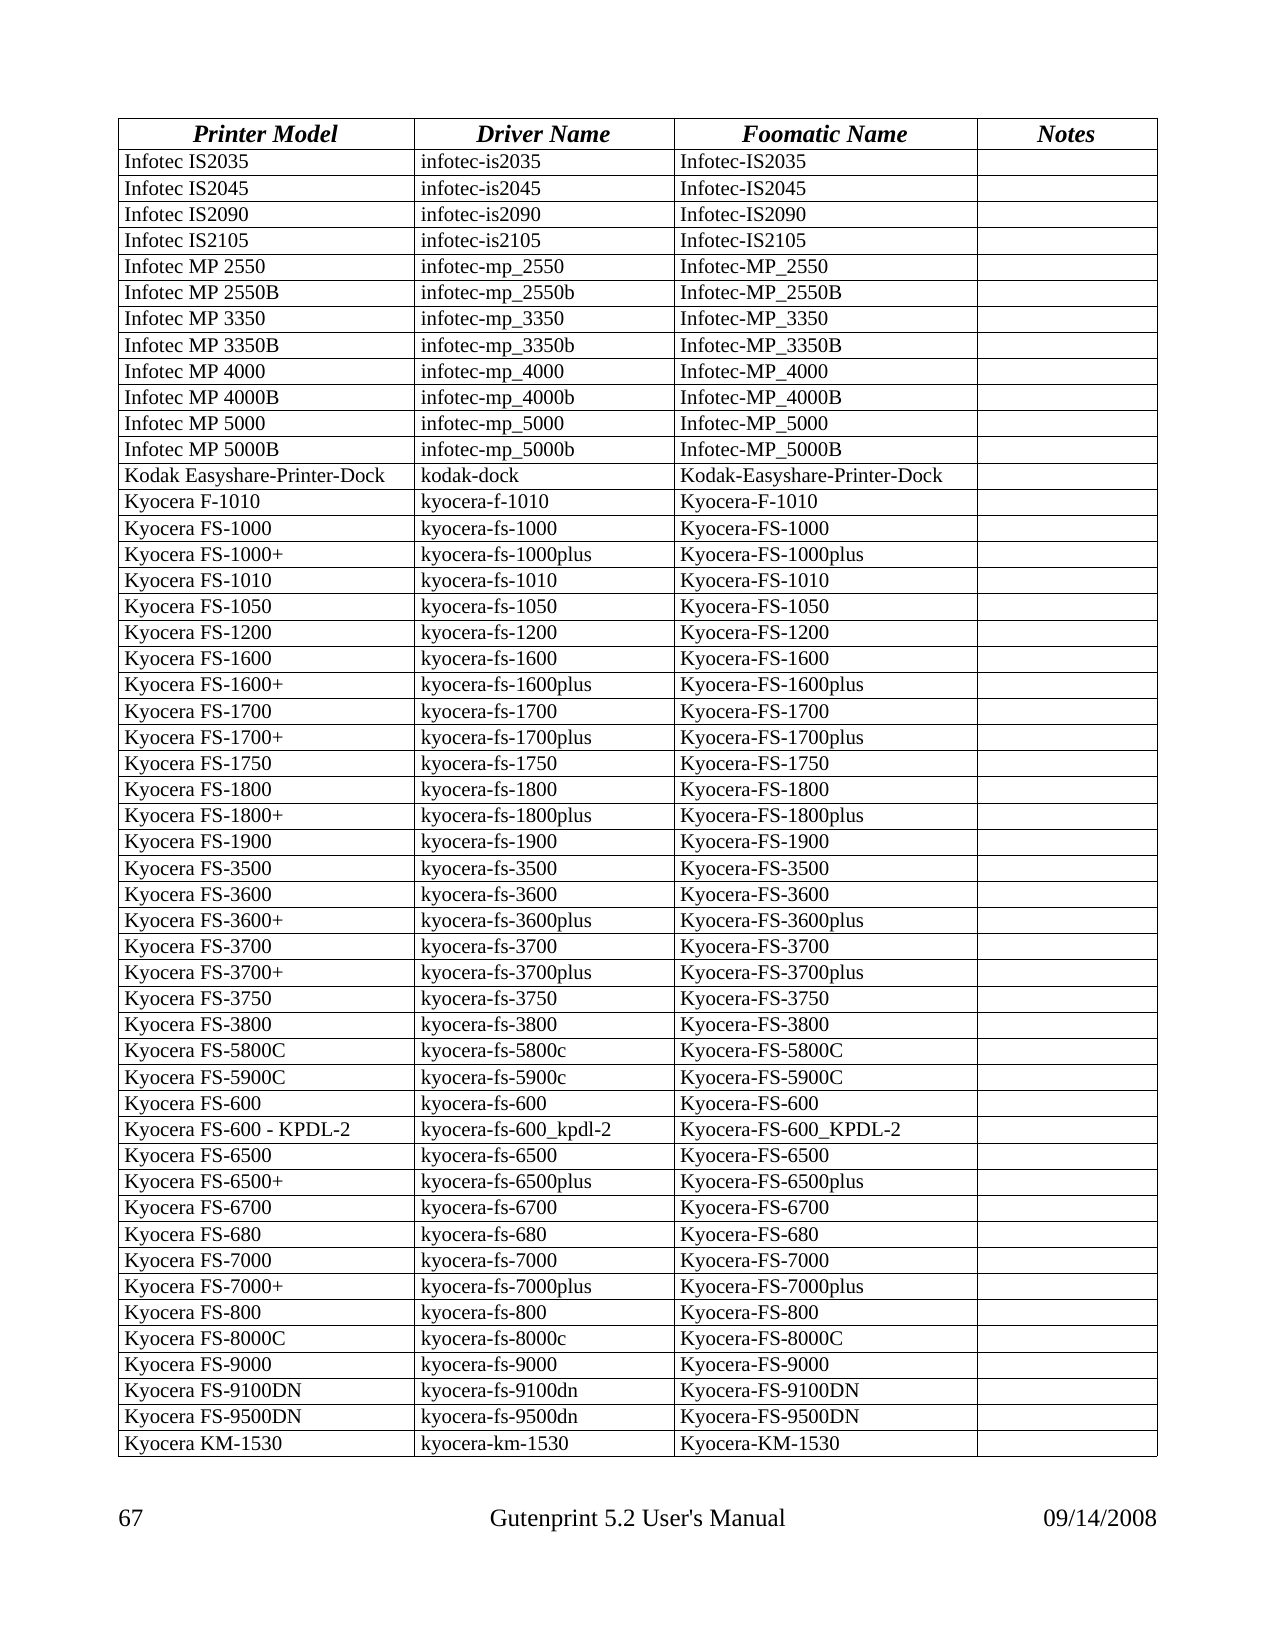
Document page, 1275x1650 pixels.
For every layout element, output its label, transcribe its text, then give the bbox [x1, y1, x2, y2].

table_cell kyocera-fs-9000 [415, 1353, 674, 1378]
table_cell Kyocera FS-1200 [119, 621, 414, 646]
table_cell [978, 464, 1157, 489]
table_cell Kyocera FS-6700 [119, 1196, 414, 1221]
table_cell Kyocera-FS-3700plus [675, 960, 977, 986]
table_cell Kyocera FS-7000+ [119, 1274, 414, 1299]
table_cell infotec-mp_2550 [415, 255, 674, 279]
table_cell [978, 490, 1157, 515]
table_cell Kyocera FS-1000 [119, 516, 414, 541]
table_cell Kyocera FS-9100DN [119, 1379, 414, 1404]
table_cell Kyocera FS-8000C [119, 1326, 414, 1352]
table_cell [978, 856, 1157, 881]
table_cell kyocera-fs-5800c [415, 1039, 674, 1064]
table_cell infotec-is2035 [415, 150, 674, 175]
table_cell Kyocera-FS-680 [675, 1222, 977, 1247]
table_cell kyocera-fs-800 [415, 1300, 674, 1325]
table_cell Infotec MP 5000 [119, 411, 414, 436]
table_cell kyocera-fs-6500plus [415, 1170, 674, 1195]
table_cell Kyocera FS-3600+ [119, 908, 414, 933]
table_cell kyocera-fs-6500 [415, 1144, 674, 1168]
table_cell Kyocera-FS-3500 [675, 856, 977, 881]
table_cell Kyocera-FS-5800C [675, 1039, 977, 1064]
table_cell Kyocera-FS-600_KPDL-2 [675, 1117, 977, 1142]
table_cell Infotec IS2105 [119, 228, 414, 253]
table_cell Kyocera-FS-1010 [675, 568, 977, 593]
table_cell Kyocera FS-800 [119, 1300, 414, 1325]
table_cell Kyocera-FS-3800 [675, 1013, 977, 1038]
table_cell Infotec IS2045 [119, 176, 414, 201]
table_cell Kyocera FS-680 [119, 1222, 414, 1247]
table_cell Kyocera-FS-1800plus [675, 804, 977, 829]
table_cell Kyocera-FS-1050 [675, 594, 977, 619]
table_cell Kyocera FS-1800+ [119, 804, 414, 829]
table_cell Kyocera FS-1050 [119, 594, 414, 619]
table_cell Kyocera-FS-600 [675, 1091, 977, 1116]
table_cell Kyocera-FS-3600 [675, 882, 977, 907]
table_cell Kyocera FS-6500 [119, 1144, 414, 1168]
table_cell Kyocera FS-1600+ [119, 673, 414, 698]
table_cell infotec-mp_4000b [415, 385, 674, 410]
table_cell [978, 1091, 1157, 1116]
table_cell [978, 804, 1157, 829]
table_cell kyocera-fs-1750 [415, 751, 674, 776]
table_cell [978, 882, 1157, 907]
table_cell Kyocera-FS-9500DN [675, 1405, 977, 1430]
table_cell infotec-is2105 [415, 228, 674, 253]
table_cell kyocera-fs-600_kpdl-2 [415, 1117, 674, 1142]
table_cell Kyocera FS-3700+ [119, 960, 414, 986]
table_cell Kyocera FS-3600 [119, 882, 414, 907]
table_cell [978, 830, 1157, 855]
table_cell kodak-dock [415, 464, 674, 489]
table_cell Kyocera-FS-1200 [675, 621, 977, 646]
table_cell Kyocera FS-3500 [119, 856, 414, 881]
table_cell kyocera-fs-1050 [415, 594, 674, 619]
table_cell kyocera-km-1530 [415, 1431, 674, 1456]
table_cell Kodak-Easyshare-Printer-Dock [675, 464, 977, 489]
table_cell Kyocera-FS-1600 [675, 647, 977, 672]
table_cell kyocera-fs-1700 [415, 699, 674, 724]
table_cell Kyocera-FS-3700 [675, 934, 977, 959]
table_cell Infotec-MP_3350 [675, 307, 977, 332]
table_cell [978, 934, 1157, 959]
table_cell kyocera-f-1010 [415, 490, 674, 515]
table_cell infotec-mp_5000 [415, 411, 674, 436]
table_cell kyocera-fs-3700plus [415, 960, 674, 986]
table_cell infotec-mp_3350 [415, 307, 674, 332]
table_header Notes [978, 119, 1157, 149]
table_cell Kyocera-FS-1700plus [675, 725, 977, 750]
table_cell Kyocera-FS-8000C [675, 1326, 977, 1352]
table_cell Kyocera FS-1700+ [119, 725, 414, 750]
table_cell kyocera-fs-9100dn [415, 1379, 674, 1404]
table_cell kyocera-fs-3800 [415, 1013, 674, 1038]
table_cell Kyocera FS-1800 [119, 777, 414, 802]
table_cell Kyocera-FS-5900C [675, 1065, 977, 1090]
table_header Driver Name [415, 119, 674, 149]
table_cell infotec-is2045 [415, 176, 674, 201]
table_cell Kyocera FS-9000 [119, 1353, 414, 1378]
table_cell Kyocera-FS-1700 [675, 699, 977, 724]
table_cell kyocera-fs-3750 [415, 987, 674, 1012]
table_cell kyocera-fs-3500 [415, 856, 674, 881]
table_cell Infotec MP 3350 [119, 307, 414, 332]
table_cell Kyocera-FS-6500 [675, 1144, 977, 1168]
table_cell Kyocera-FS-7000plus [675, 1274, 977, 1299]
table_cell Infotec IS2090 [119, 202, 414, 227]
table_cell Kyocera-FS-7000 [675, 1248, 977, 1273]
table_cell [978, 1039, 1157, 1064]
table_cell [978, 1222, 1157, 1247]
table_cell [978, 673, 1157, 698]
table_cell [978, 1144, 1157, 1168]
table_cell [978, 411, 1157, 436]
table_cell Infotec-IS2035 [675, 150, 977, 175]
table_cell [978, 385, 1157, 410]
table_cell Kyocera FS-1010 [119, 568, 414, 593]
table_cell [978, 1431, 1157, 1456]
table_cell kyocera-fs-8000c [415, 1326, 674, 1352]
table_cell Kyocera FS-1900 [119, 830, 414, 855]
table_cell kyocera-fs-1800 [415, 777, 674, 802]
table_cell [978, 542, 1157, 567]
table_cell [978, 1013, 1157, 1038]
table_cell Kyocera-FS-1600plus [675, 673, 977, 698]
table_cell Infotec-MP_5000 [675, 411, 977, 436]
table_cell infotec-is2090 [415, 202, 674, 227]
table_cell kyocera-fs-1000plus [415, 542, 674, 567]
table_cell [978, 1326, 1157, 1352]
table_cell kyocera-fs-1200 [415, 621, 674, 646]
table_cell infotec-mp_3350b [415, 333, 674, 358]
table_cell kyocera-fs-1600 [415, 647, 674, 672]
table_cell Kyocera FS-1600 [119, 647, 414, 672]
table_cell kyocera-fs-3600 [415, 882, 674, 907]
table_cell Infotec-IS2105 [675, 228, 977, 253]
table_cell [978, 176, 1157, 201]
table_cell [978, 255, 1157, 279]
table_cell kyocera-fs-680 [415, 1222, 674, 1247]
table_cell [978, 1196, 1157, 1221]
table_cell [978, 516, 1157, 541]
table_cell Infotec MP 5000B [119, 437, 414, 463]
table_cell Kyocera FS-3700 [119, 934, 414, 959]
table_cell Kyocera-FS-1750 [675, 751, 977, 776]
table_cell [978, 202, 1157, 227]
table_header Foomatic Name [675, 119, 977, 149]
table_cell [978, 333, 1157, 358]
table_cell Kyocera FS-5900C [119, 1065, 414, 1090]
table_cell kyocera-fs-6700 [415, 1196, 674, 1221]
table_cell kyocera-fs-1600plus [415, 673, 674, 698]
table_cell Infotec-IS2090 [675, 202, 977, 227]
table_cell kyocera-fs-3700 [415, 934, 674, 959]
table_cell Infotec MP 4000B [119, 385, 414, 410]
table_cell [978, 228, 1157, 253]
table_cell Kyocera-FS-1800 [675, 777, 977, 802]
table_cell Kyocera-KM-1530 [675, 1431, 977, 1456]
table_cell [978, 987, 1157, 1012]
table_cell [978, 725, 1157, 750]
table_cell Infotec-MP_4000B [675, 385, 977, 410]
table_cell Kyocera-FS-9000 [675, 1353, 977, 1378]
table_cell [978, 647, 1157, 672]
table_cell [978, 307, 1157, 332]
table_cell [978, 1274, 1157, 1299]
table_cell Kyocera-FS-1900 [675, 830, 977, 855]
table_cell [978, 1300, 1157, 1325]
table_cell Infotec-MP_2550B [675, 281, 977, 306]
table_cell [978, 777, 1157, 802]
table_cell [978, 1117, 1157, 1142]
table_cell Kyocera FS-1700 [119, 699, 414, 724]
table_header Printer Model [119, 119, 414, 149]
table_cell kyocera-fs-5900c [415, 1065, 674, 1090]
table_cell Kyocera FS-9500DN [119, 1405, 414, 1430]
table_cell kyocera-fs-1000 [415, 516, 674, 541]
table_cell kyocera-fs-9500dn [415, 1405, 674, 1430]
table_cell Infotec-MP_5000B [675, 437, 977, 463]
table_cell kyocera-fs-7000 [415, 1248, 674, 1273]
table_cell [978, 437, 1157, 463]
table_cell [978, 594, 1157, 619]
table_cell Kyocera FS-1750 [119, 751, 414, 776]
table_cell Kyocera FS-600 - KPDL-2 [119, 1117, 414, 1142]
table_cell Kyocera FS-3800 [119, 1013, 414, 1038]
table_cell [978, 751, 1157, 776]
table_cell Infotec MP 2550B [119, 281, 414, 306]
table_cell infotec-mp_4000 [415, 359, 674, 384]
table_cell infotec-mp_2550b [415, 281, 674, 306]
table_cell [978, 908, 1157, 933]
table_cell [978, 1379, 1157, 1404]
table_cell Kyocera-FS-6700 [675, 1196, 977, 1221]
table_cell kyocera-fs-1700plus [415, 725, 674, 750]
table_cell kyocera-fs-1800plus [415, 804, 674, 829]
table_cell Kyocera-F-1010 [675, 490, 977, 515]
table_cell Kyocera-FS-6500plus [675, 1170, 977, 1195]
table_cell [978, 1248, 1157, 1273]
table_cell kyocera-fs-1900 [415, 830, 674, 855]
table_cell Kyocera-FS-1000plus [675, 542, 977, 567]
table_cell [978, 281, 1157, 306]
table_cell kyocera-fs-7000plus [415, 1274, 674, 1299]
table_cell Kyocera F-1010 [119, 490, 414, 515]
table_cell Infotec MP 4000 [119, 359, 414, 384]
table_cell infotec-mp_5000b [415, 437, 674, 463]
table_cell Infotec-MP_2550 [675, 255, 977, 279]
table_cell Kyocera FS-1000+ [119, 542, 414, 567]
table_cell kyocera-fs-600 [415, 1091, 674, 1116]
table_cell Kyocera-FS-9100DN [675, 1379, 977, 1404]
table_cell [978, 621, 1157, 646]
table_cell Kyocera FS-6500+ [119, 1170, 414, 1195]
table_cell [978, 359, 1157, 384]
table_cell [978, 1405, 1157, 1430]
table_cell [978, 1065, 1157, 1090]
table_cell Infotec IS2035 [119, 150, 414, 175]
table_cell Kyocera-FS-3750 [675, 987, 977, 1012]
table_cell [978, 1353, 1157, 1378]
table_cell Infotec-IS2045 [675, 176, 977, 201]
table_cell [978, 150, 1157, 175]
table_cell Kyocera-FS-1000 [675, 516, 977, 541]
table_cell [978, 960, 1157, 986]
table_cell [978, 699, 1157, 724]
table_cell Infotec MP 2550 [119, 255, 414, 279]
table_cell Kyocera FS-7000 [119, 1248, 414, 1273]
table_cell Kodak Easyshare-Printer-Dock [119, 464, 414, 489]
table_cell kyocera-fs-1010 [415, 568, 674, 593]
table_cell Kyocera FS-600 [119, 1091, 414, 1116]
table_cell kyocera-fs-3600plus [415, 908, 674, 933]
table_cell [978, 1170, 1157, 1195]
table_cell Kyocera-FS-3600plus [675, 908, 977, 933]
table_cell Kyocera KM-1530 [119, 1431, 414, 1456]
table_cell Infotec MP 3350B [119, 333, 414, 358]
table_cell Infotec-MP_3350B [675, 333, 977, 358]
table_cell Kyocera FS-5800C [119, 1039, 414, 1064]
table_cell Infotec-MP_4000 [675, 359, 977, 384]
table_cell Kyocera FS-3750 [119, 987, 414, 1012]
table_cell [978, 568, 1157, 593]
table_cell Kyocera-FS-800 [675, 1300, 977, 1325]
